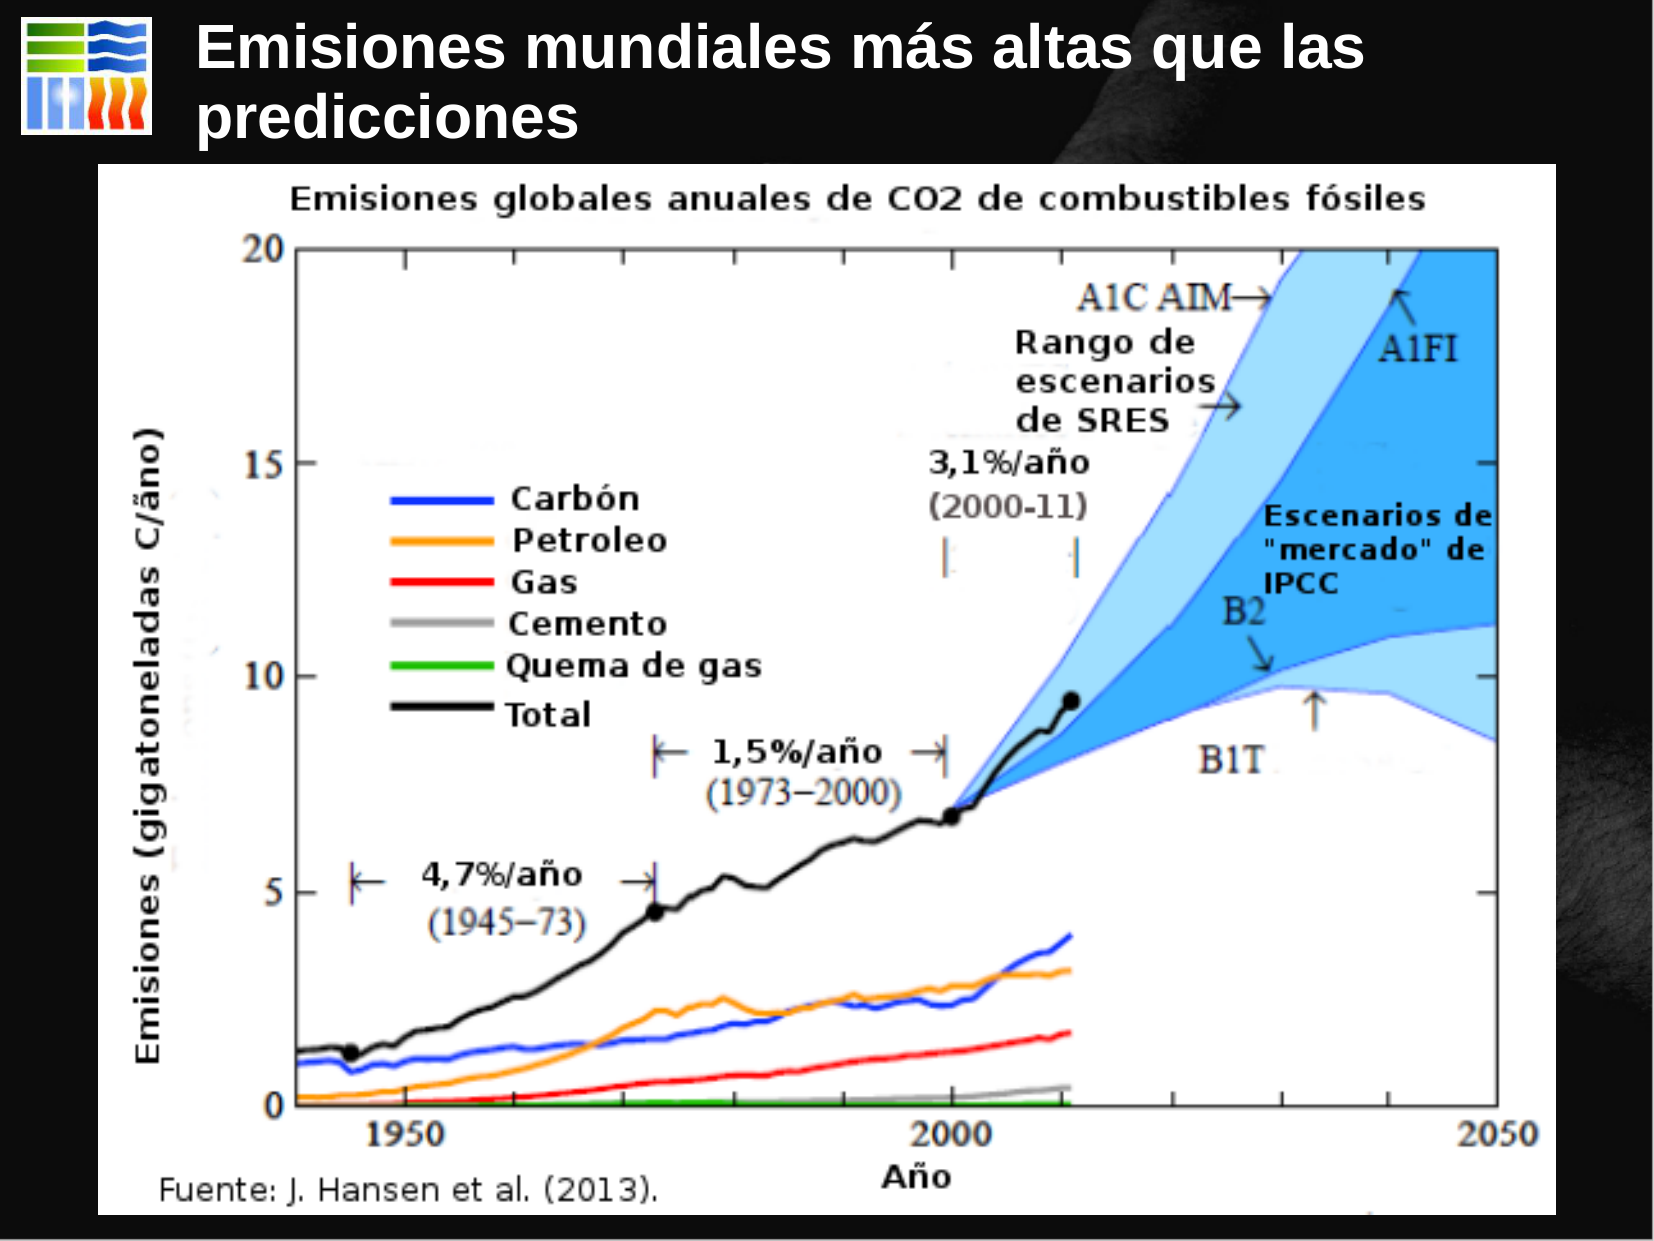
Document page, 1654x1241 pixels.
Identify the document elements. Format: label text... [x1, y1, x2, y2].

title Emisiones mundiales más altas que las predicciones [195, 12, 1654, 152]
picture [0, 0, 1654, 1241]
